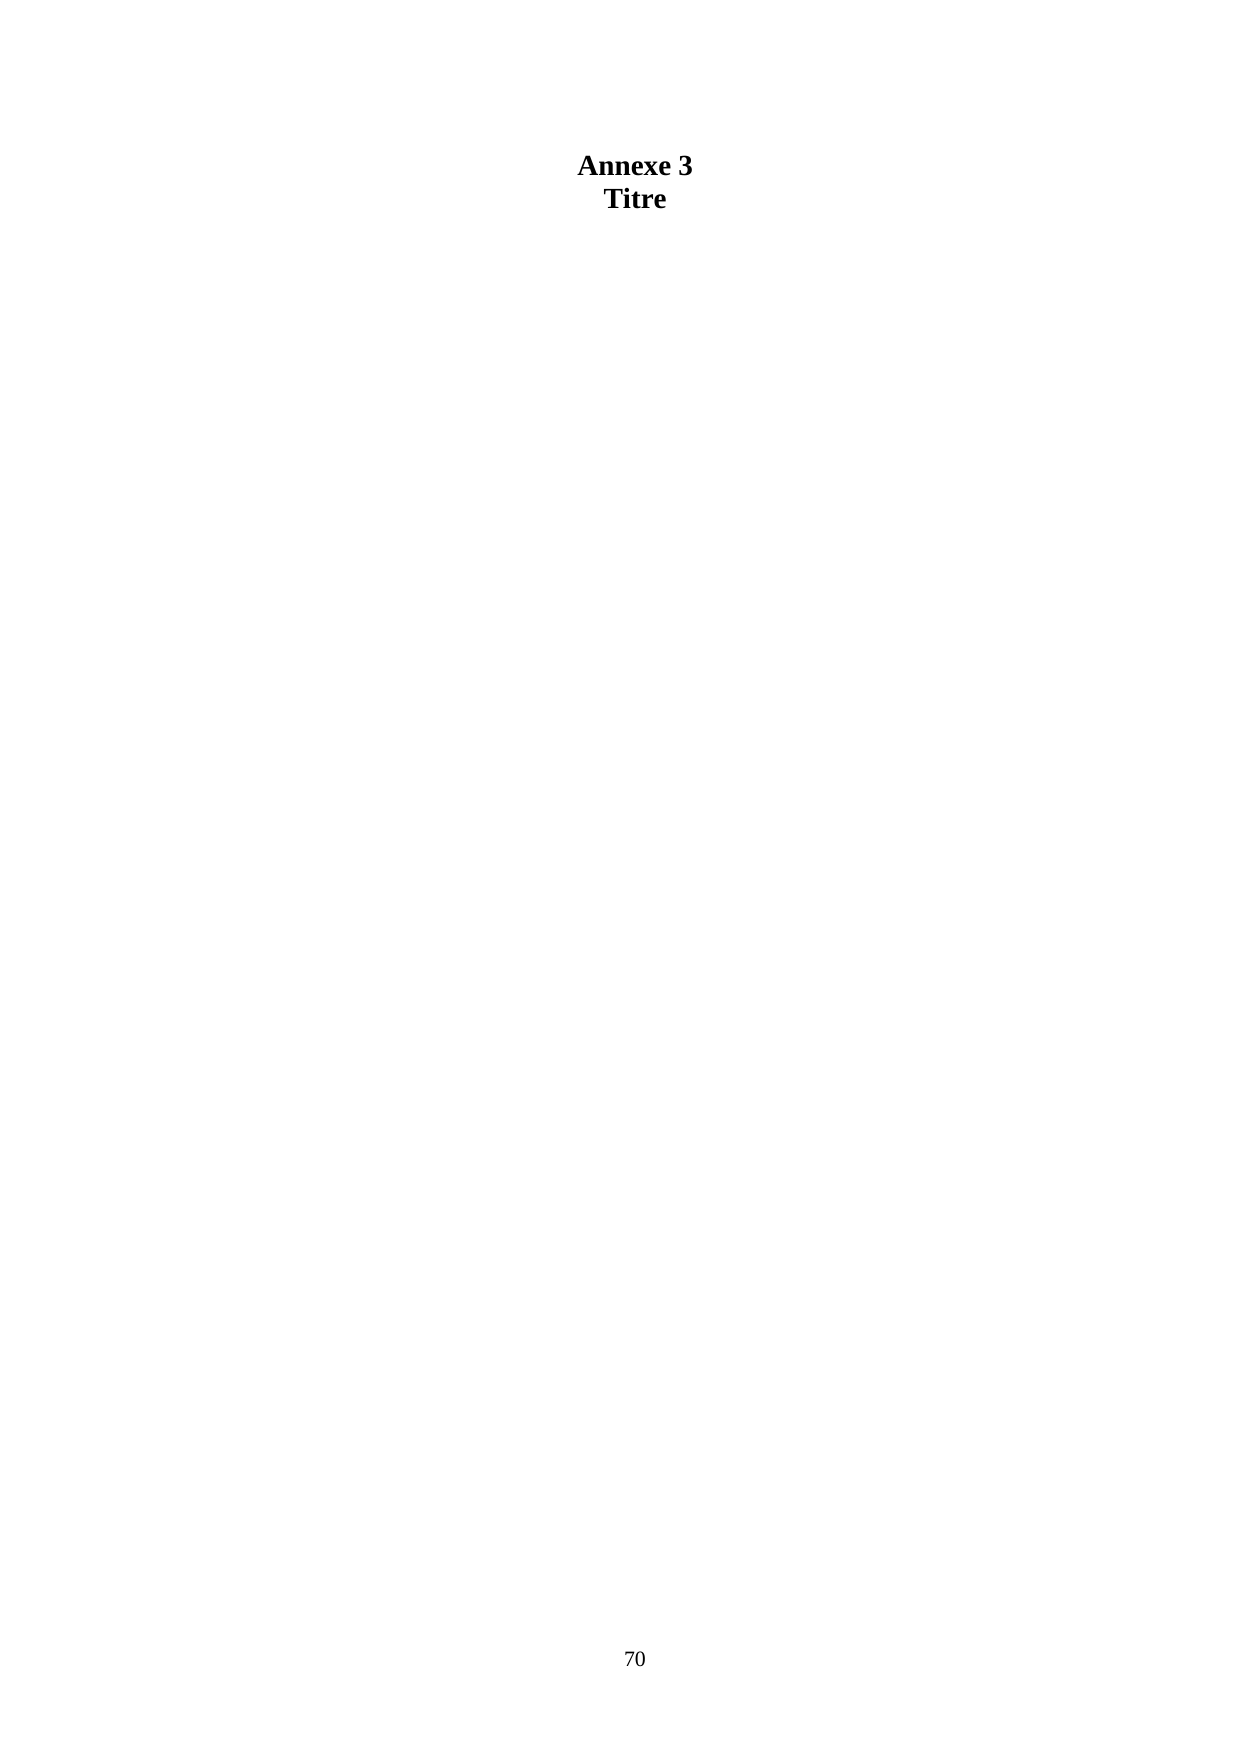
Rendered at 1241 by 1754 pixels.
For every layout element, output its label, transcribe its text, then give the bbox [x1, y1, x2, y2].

text Annexe 3 Titre [177, 148, 1092, 215]
